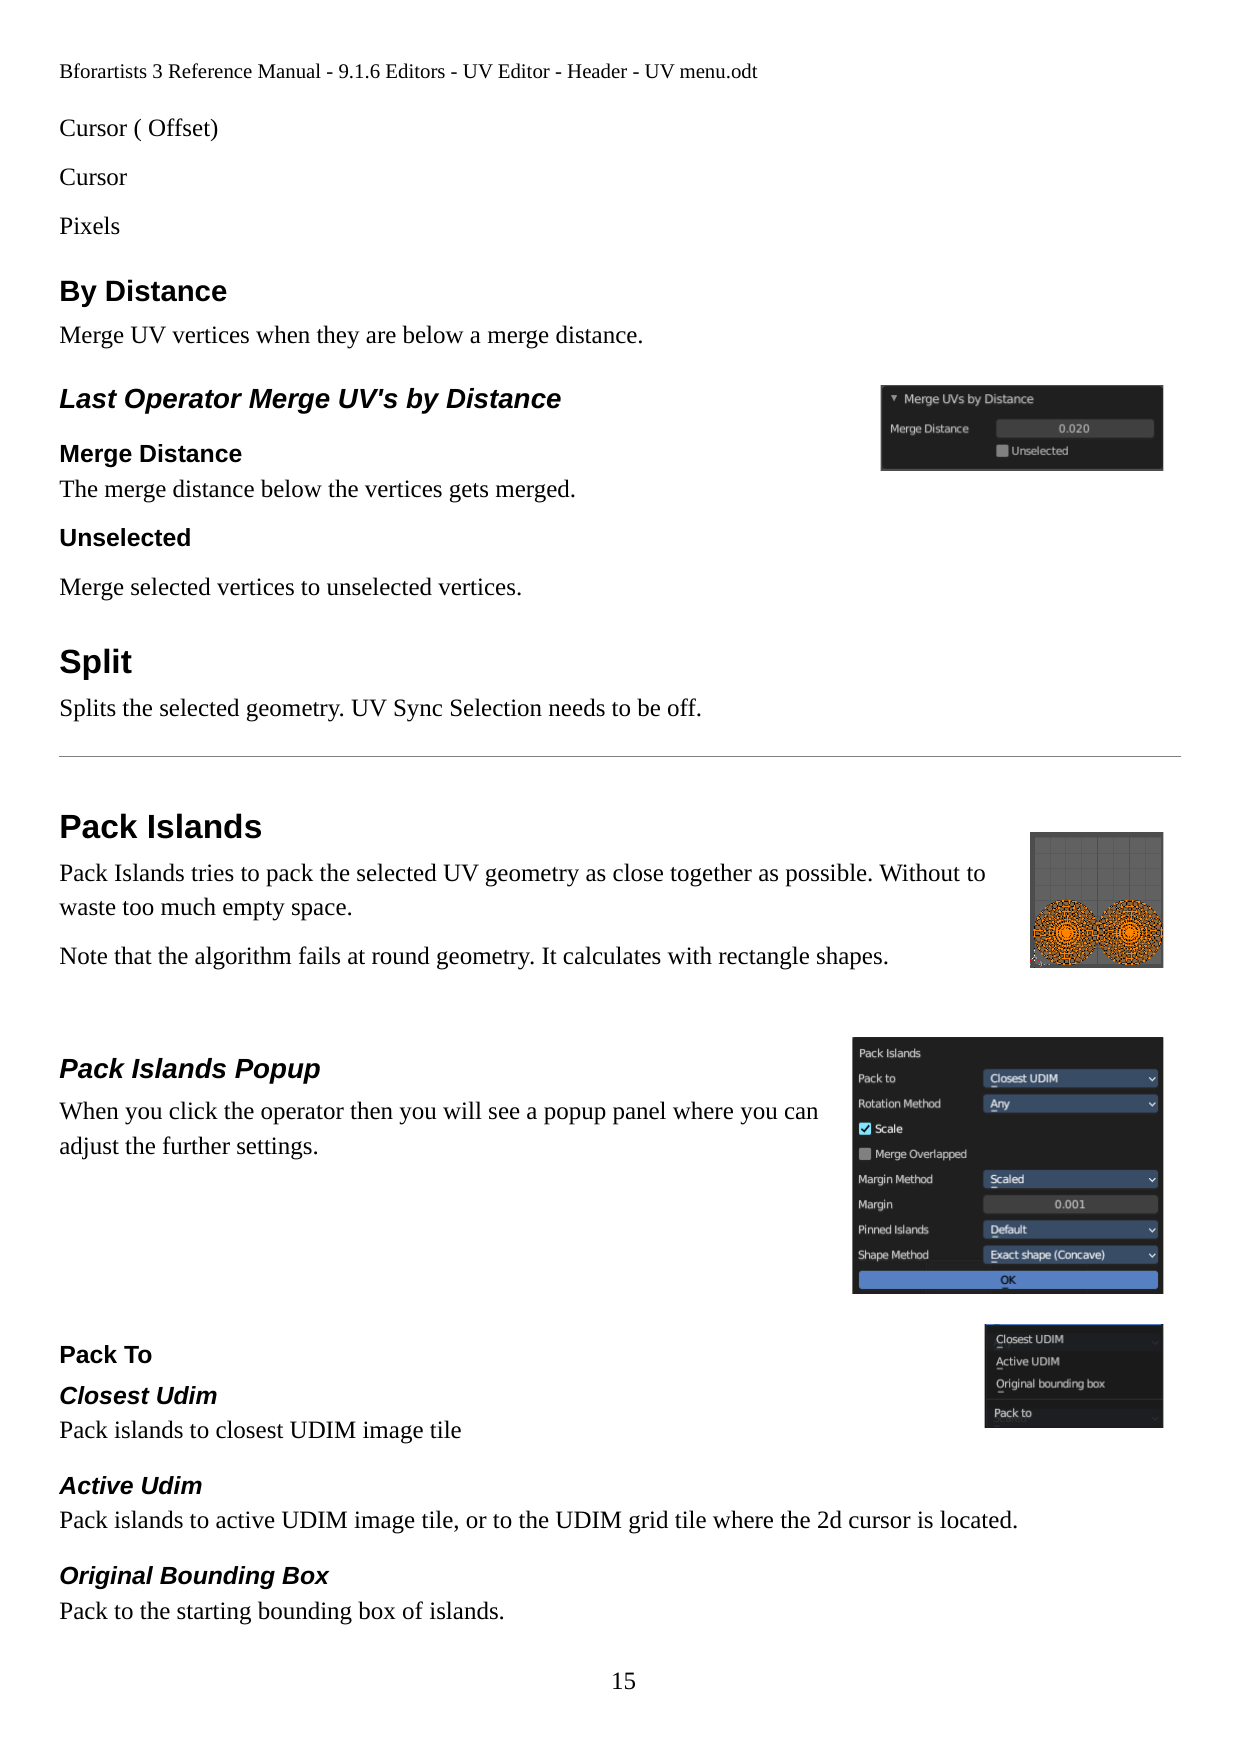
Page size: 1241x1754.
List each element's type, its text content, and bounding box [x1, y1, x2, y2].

subtitle Last Operator Merge UV's by Distance [59, 382, 1181, 414]
subtitle Pack Islands Popup [59, 1052, 852, 1084]
text Pack to the starting bounding box of islands. [59, 1596, 1181, 1624]
text Note that the algorithm fails at round geometry. It calculates with rectangle shapes. [59, 941, 1181, 970]
text Cursor ( Offset) [59, 113, 1181, 141]
subtitle [1164, 439, 1181, 468]
picture [984, 1324, 1164, 1428]
subtitle Pack To [59, 1340, 984, 1368]
text Merge selected vertices to unselected vertices. [59, 572, 1181, 600]
text Pixels [59, 211, 1181, 239]
picture [1030, 832, 1164, 968]
text Pack Islands tries to pack the selected UV geometry as close together as possible. Without to waste too much empty space. [59, 858, 1030, 921]
subtitle Pack Islands [59, 807, 1181, 845]
subtitle By Distance [59, 274, 1181, 308]
text The merge distance below the vertices gets merged. [59, 474, 1181, 503]
picture [852, 1037, 1164, 1294]
text Cursor [59, 162, 1181, 190]
subtitle Merge Distance [59, 439, 880, 468]
text When you click the operator then you will see a popup panel where you can adjust the further settings. [59, 1096, 852, 1160]
picture [880, 385, 1164, 471]
subtitle Original Bounding Box [59, 1561, 1181, 1589]
subtitle Active Udim [59, 1471, 1181, 1499]
text Splits the selected geometry. UV Sync Selection needs to be off. [59, 693, 1181, 721]
subtitle [1164, 1052, 1181, 1084]
text Pack islands to active UDIM image tile, or to the UDIM grid tile where the 2d cursor is located. [59, 1506, 1181, 1534]
text Merge UV vertices when they are below a merge distance. [59, 321, 1181, 349]
subtitle Closest Udim [59, 1381, 984, 1409]
text Unselected [59, 523, 1181, 551]
subtitle Split [59, 642, 1181, 680]
subtitle [1164, 1381, 1181, 1409]
text Pack islands to closest UDIM image tile [59, 1416, 1181, 1444]
subtitle [1164, 1340, 1181, 1368]
